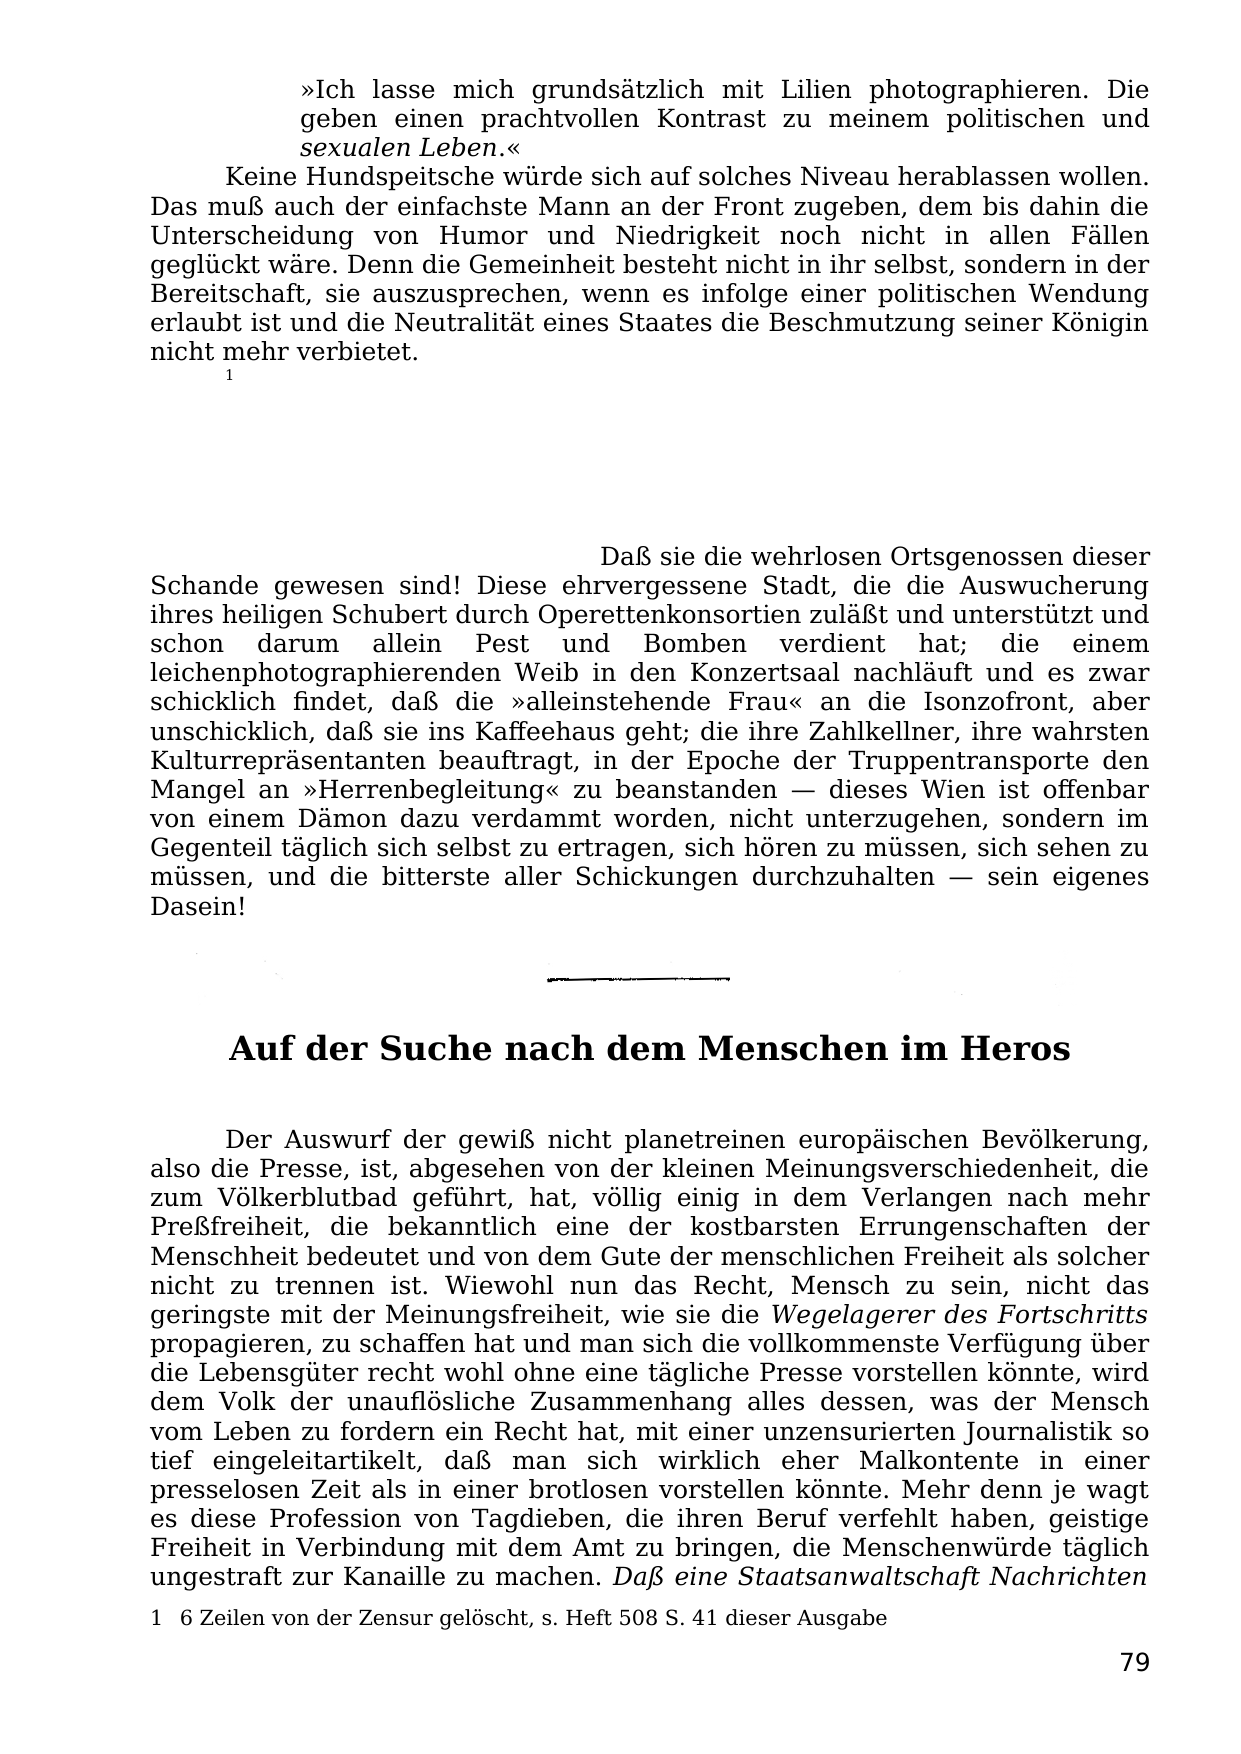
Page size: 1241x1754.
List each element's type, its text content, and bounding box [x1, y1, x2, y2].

text Keine Hundspeitsche würde sich auf solches Niveau herablassen wollen. Das muß auch der einfachste Mann an der Front zugeben, dem bis dahin die Unterscheidung von Humor und Niedrigkeit noch nicht in allen Fällen geglückt wäre. Denn die Gemeinheit besteht nicht in ihr selbst, sondern in der Bereitschaft, sie auszusprechen, wenn es infolge einer politischen Wendung erlaubt ist und die Neutralität eines Staates die Beschmutzung seiner Königin nicht mehr verbietet. [150, 162, 1151, 367]
text Daß sie die wehrlosen Ortsgenossen dieser Schande gewesen sind! Diese ehrvergessene Stadt, die die Auswucherung ihres heiligen Schubert durch Operettenkonsortien zuläßt und unterstützt und schon darum allein Pest und Bomben verdient hat; die einem leichenphotographierenden Weib in den Konzertsaal nachläuft und es zwar schicklich findet, daß die »alleinstehende Frau« an die Isonzofront, aber unschicklich, daß sie ins Kaffeehaus geht; die ihre Zahlkellner, ihre wahrsten Kulturrepräsentanten beauftragt, in der Epoche der Truppentransporte den Mangel an »Herrenbegleitung« zu beanstanden — dieses Wien ist offenbar von einem Dämon dazu verdammt worden, nicht unterzugehen, sondern im Gegenteil täglich sich selbst zu ertragen, sich hören zu müssen, sich sehen zu müssen, und die bitterste aller Schickungen durchzuhalten — sein eigenes Dasein! [150, 542, 1151, 921]
text Der Auswurf der gewiß nicht planetreinen europäischen Bevölkerung, also die Presse, ist, abgesehen von der kleinen Meinungsverschiedenheit, die zum Völkerblutbad geführt, hat, völlig einig in dem Verlangen nach mehr Preßfreiheit, die bekanntlich eine der kostbarsten Errungenschaften der Menschheit bedeutet und von dem Gute der menschlichen Freiheit als solcher nicht zu trennen ist. Wiewohl nun das Recht, Mensch zu sein, nicht das geringste mit der Meinungsfreiheit, wie sie die Wegelagerer des Fortschritts propagieren, zu schaffen hat und man sich die vollkommenste Verfügung über die Lebensgüter recht wohl ohne eine tägliche Presse vorstellen könnte, wird dem Volk der unauflösliche Zusammenhang alles dessen, was der Mensch vom Leben zu fordern ein Recht hat, mit einer unzensurierten Journalistik so tief eingeleitartikelt, daß man sich wirklich eher Malkontente in einer presselosen Zeit als in einer brotlosen vorstellen könnte. Mehr denn je wagt es diese Profession von Tagdieben, die ihren Beruf verfehlt haben, geistige Freiheit in Verbindung mit dem Amt zu bringen, die Menschenwürde täglich ungestraft zur Kanaille zu machen. Daß eine Staatsanwaltschaft Nachrichten [150, 1125, 1151, 1592]
text 6 Zeilen von der Zensur gelöscht, s. Heft 508 S. 41 dieser Ausgabe [150, 1606, 1151, 1631]
text Auf der Suche nach dem Menschen im Heros [150, 950, 1151, 1068]
picture [192, 950, 1109, 1006]
text »Ich lasse mich grundsätzlich mit Lilien photographieren. Die geben einen prachtvollen Kontrast zu meinem politischen und sexualen Leben.« [300, 75, 1151, 162]
